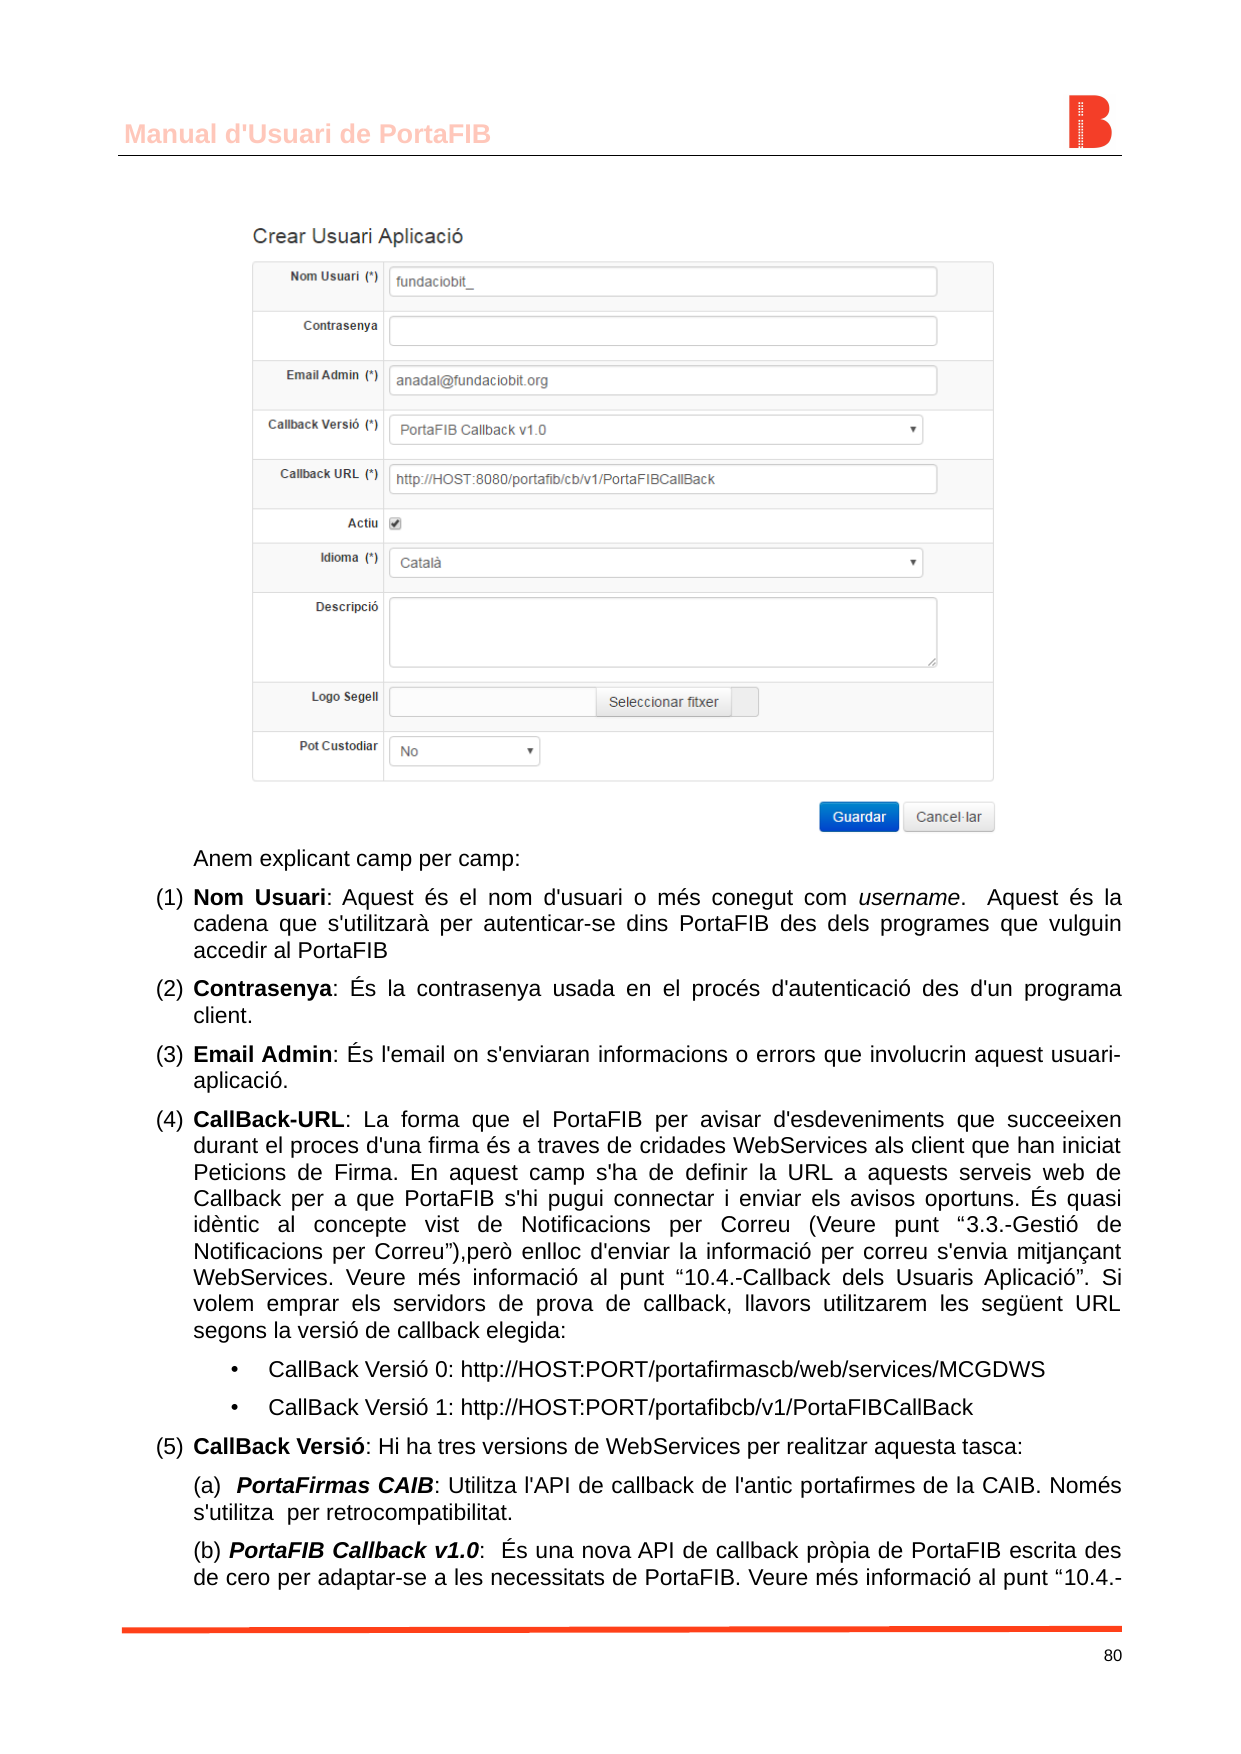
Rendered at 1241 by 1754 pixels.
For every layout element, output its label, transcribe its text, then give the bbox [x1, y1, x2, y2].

list Contrasenya: És la contrasenya usada en el procés d'autenticació des d'un programa client. [156, 975, 1122, 1028]
text Anem explicant camp per camp: [118, 845, 1122, 871]
list CallBack Versió 0: http://HOST:PORT/portafirmascb/web/services/MCGDWS [231, 1356, 1122, 1382]
picture [237, 215, 1004, 845]
list CallBack-URL: La forma que el PortaFIB per avisar d'esdeveniments que succeeixen durant el proces d'una firma és a traves de cridades WebServices als client que han iniciat Peticions de Firma. En aquest camp s'ha de definir la URL a aquests serveis web de Callback per a que PortaFIB s'hi pugui connectar i enviar els avisos oportuns. És quasi idèntic al concepte vist de Notificacions per Correu (Veure punt “3.3.-Gestió de Notificacions per Correu”),però enlloc d'enviar la informació per correu s'envia mitjançant WebServices. Veure més informació al punt “10.4.-Callback dels Usuaris Aplicació”. Si volem emprar els servidors de prova de callback, llavors utilitzarem les següent URL segons la versió de callback elegida: [156, 1106, 1122, 1343]
list Email Admin: És l'email on s'enviaran informacions o errors que involucrin aquest usuari-aplicació. [156, 1041, 1122, 1093]
picture [1063, 94, 1117, 150]
list CallBack Versió 1: http://HOST:PORT/portafibcb/v1/PortaFIBCallBack [231, 1394, 1122, 1421]
list CallBack Versió: Hi ha tres versions de WebServices per realitzar aquesta tasca: [156, 1433, 1122, 1459]
list (b) PortaFIB Callback v1.0: És una nova API de callback pròpia de PortaFIB escrita des de cero per adaptar-se a les necessitats de PortaFIB. Veure més informació al punt “10.4.- [156, 1537, 1122, 1590]
list (a) PortaFirmas CAIB: Utilitza l'API de callback de l'antic portafirmes de la CAIB. Només s'utilitza per retrocompatibilitat. [156, 1472, 1122, 1525]
list Nom Usuari: Aquest és el nom d'usuari o més conegut com username. Aquest és la cadena que s'utilitzarà per autenticar-se dins PortaFIB des dels programes que vulguin accedir al PortaFIB [156, 884, 1122, 963]
